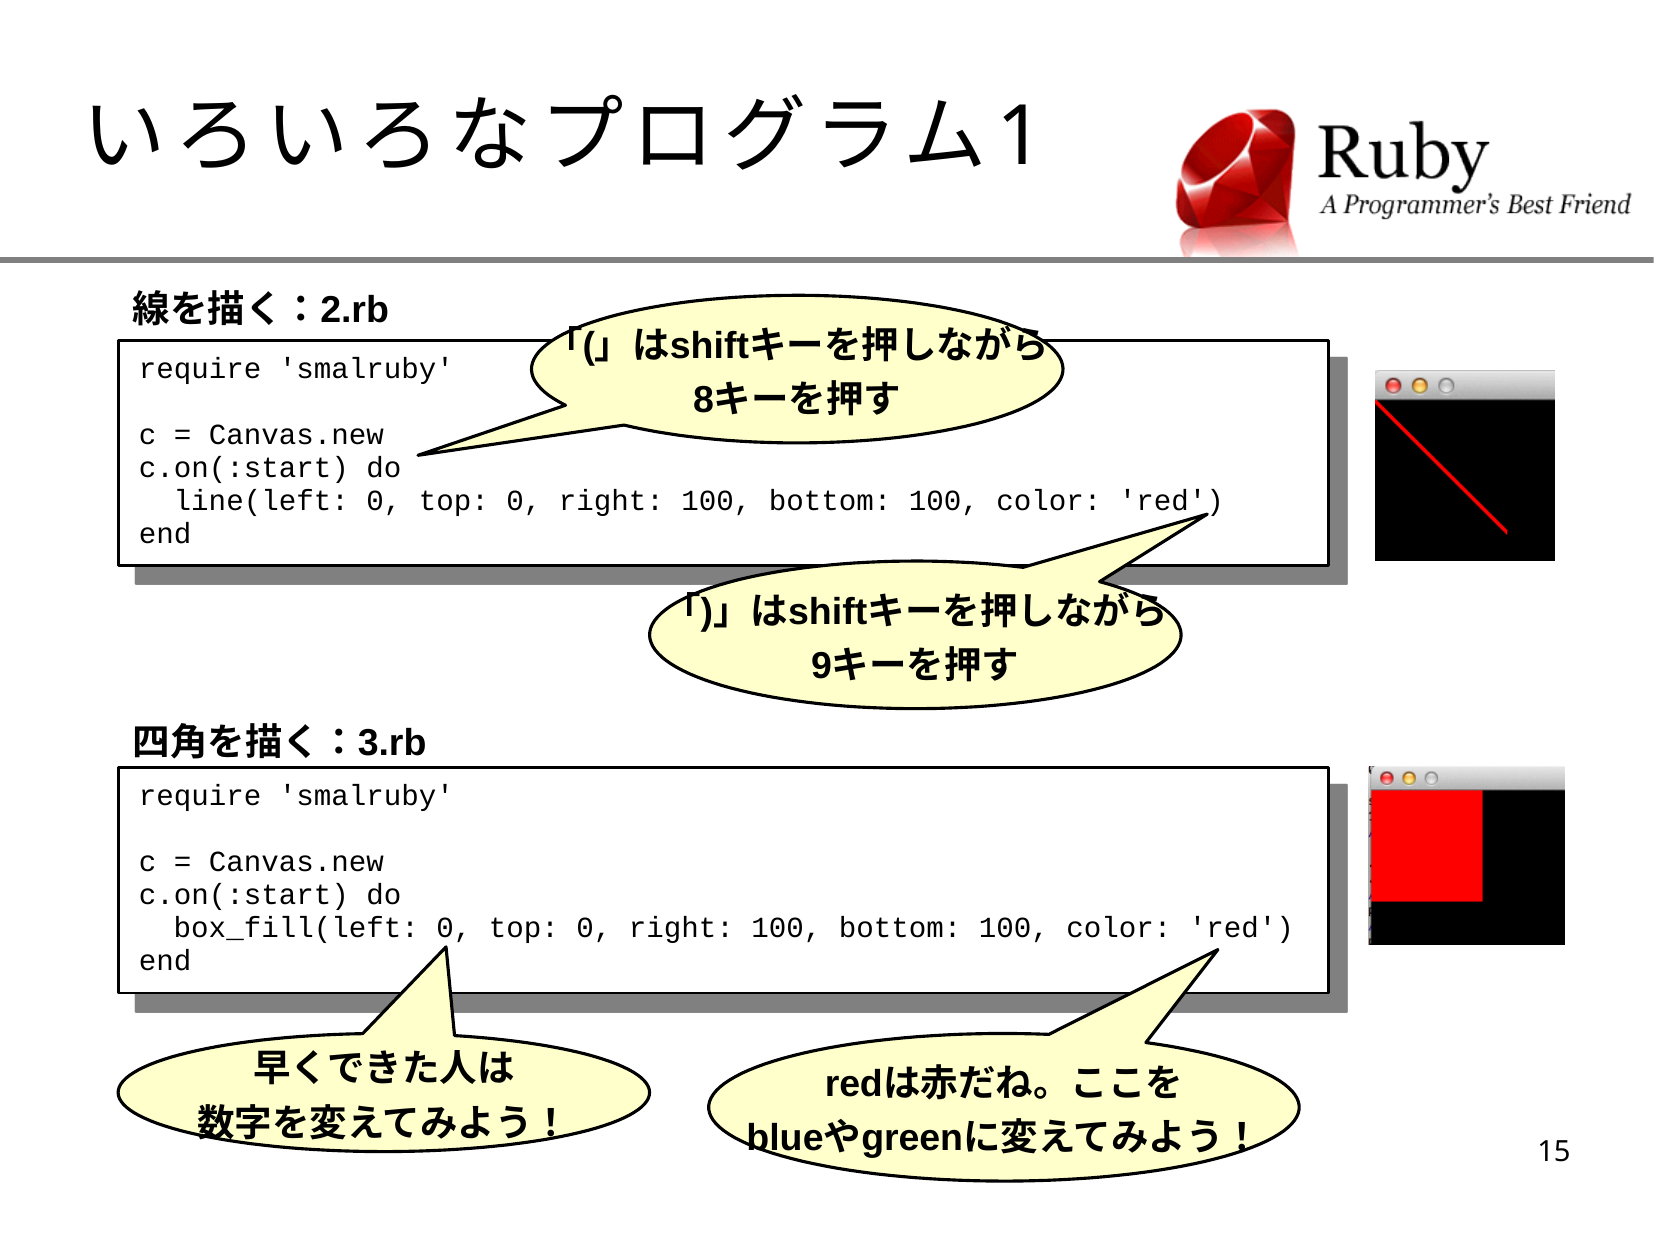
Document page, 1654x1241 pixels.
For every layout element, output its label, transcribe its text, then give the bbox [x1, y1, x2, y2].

picture [1368, 766, 1565, 945]
text_box redは赤だね。ここを blueやgreenに変えてみよう！ [708, 949, 1300, 1182]
text_box 四角を描く：3.rb [118, 705, 650, 764]
text_box 「(」はshiftキーを押しながら 8キーを押す [417, 295, 1063, 456]
picture [1160, 82, 1654, 257]
text_box 早くできた人は 数字を変えてみよう！ [118, 946, 650, 1152]
text_box 「)」はshiftキーを押しながら 9キーを押す [649, 514, 1208, 709]
title いろいろなプログラム1 [82, 49, 1152, 207]
text_box 線を描く：2.rb [118, 271, 739, 330]
text_box require 'smalruby' c = Canvas.new c.on(:start) do box_fill(left: 0, top: 0, right: 100, bottom: 100, color: 'red') end [118, 767, 1329, 983]
text_box require 'smalruby' c = Canvas.new c.on(:start) do line(left: 0, top: 0, right: 100, bottom: 100, color: 'red') end [118, 340, 1329, 555]
picture [1375, 370, 1555, 562]
